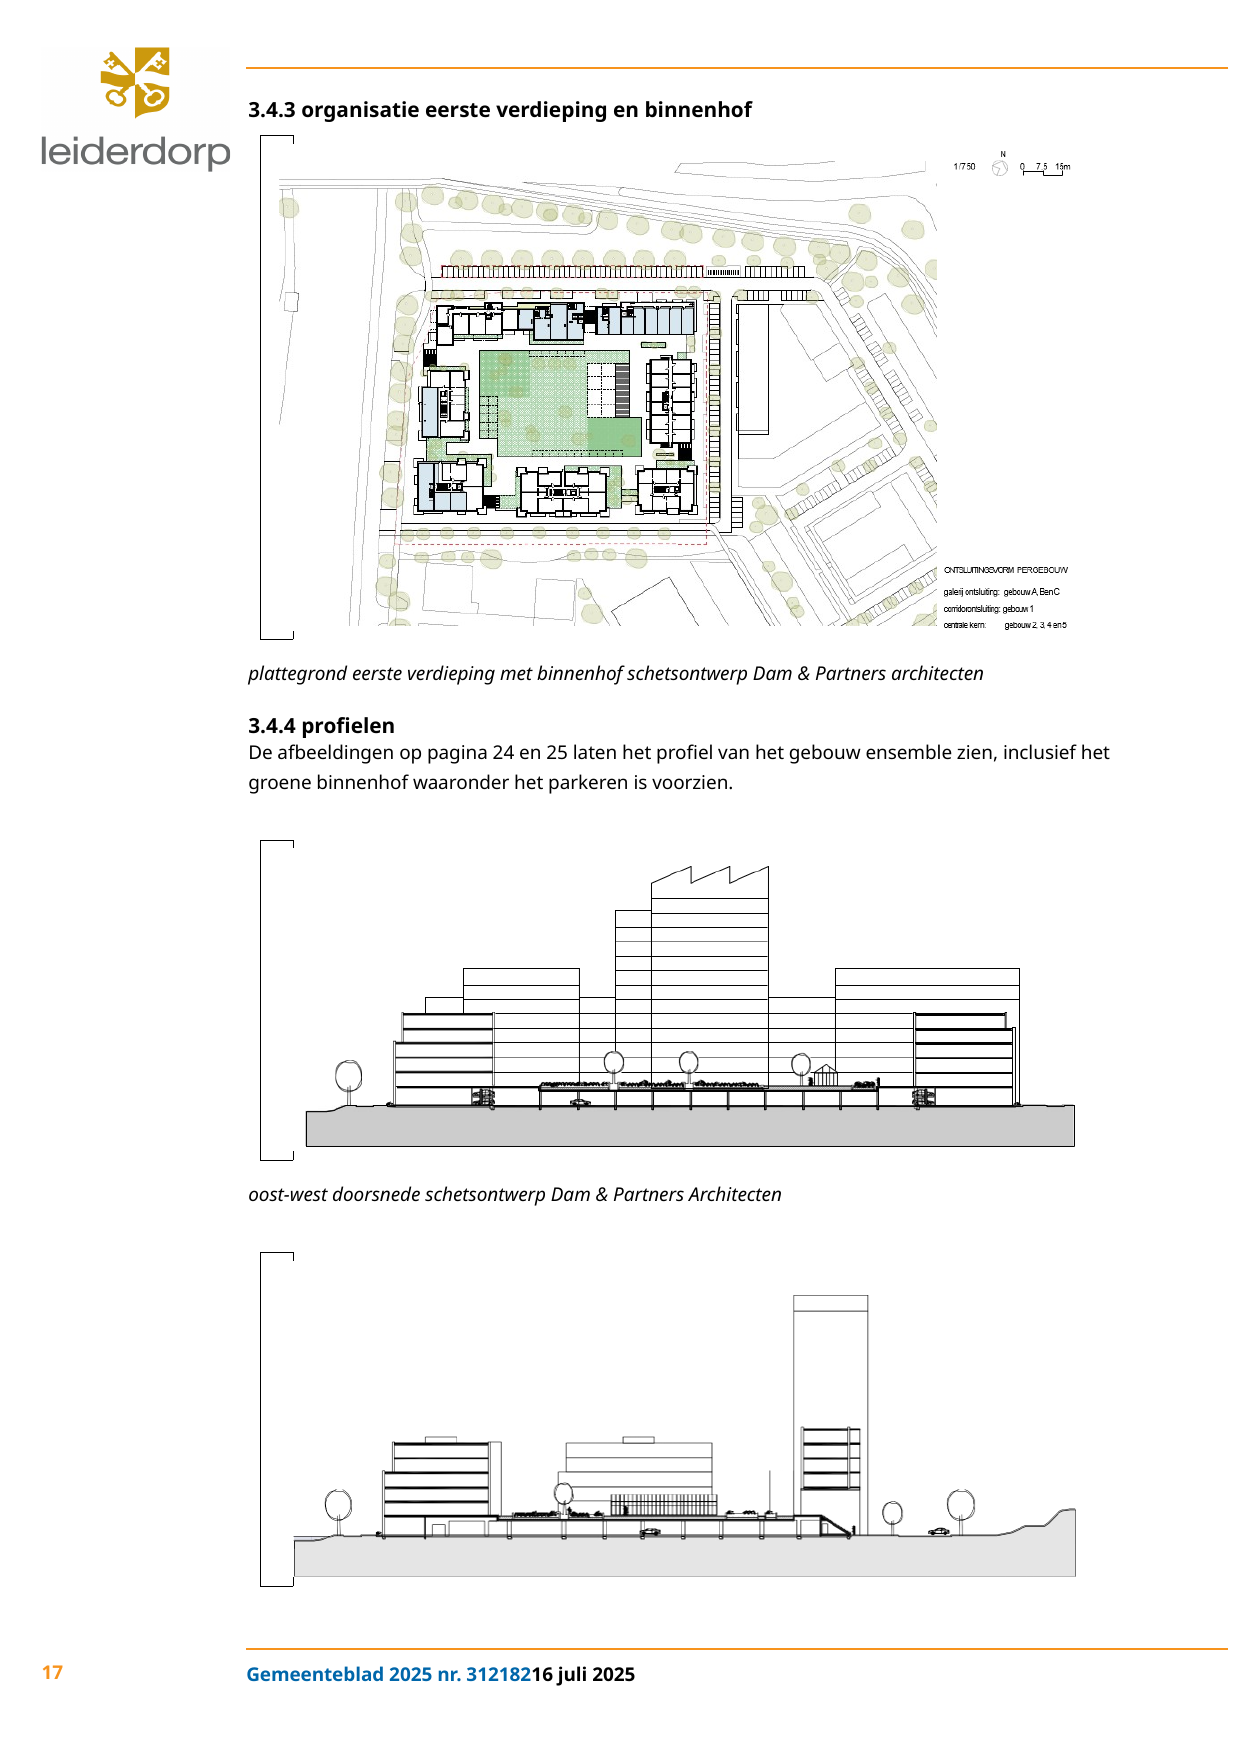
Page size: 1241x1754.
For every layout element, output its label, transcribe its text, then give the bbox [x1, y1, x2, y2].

text 3.4.4 profielen [248, 711, 1152, 739]
picture [268, 1261, 1096, 1577]
text De afbeeldingen op pagina 24 en 25 laten het profiel van het gebouw ensemble zien, inclusief het groene binnenhof waaronder het parkeren is voorzien. [248, 739, 1152, 794]
text oost-west doorsnede schetsontwerp Dam & Partners Architecten [248, 1181, 1152, 1207]
text plattegrond eerste verdieping met binnenhof schetsontwerp Dam & Partners architecten [248, 660, 1152, 686]
picture [41, 47, 231, 172]
picture [268, 848, 1096, 1151]
text 3.4.3 organisatie eerste verdieping en binnenhof [248, 95, 1152, 123]
picture [268, 144, 1096, 631]
